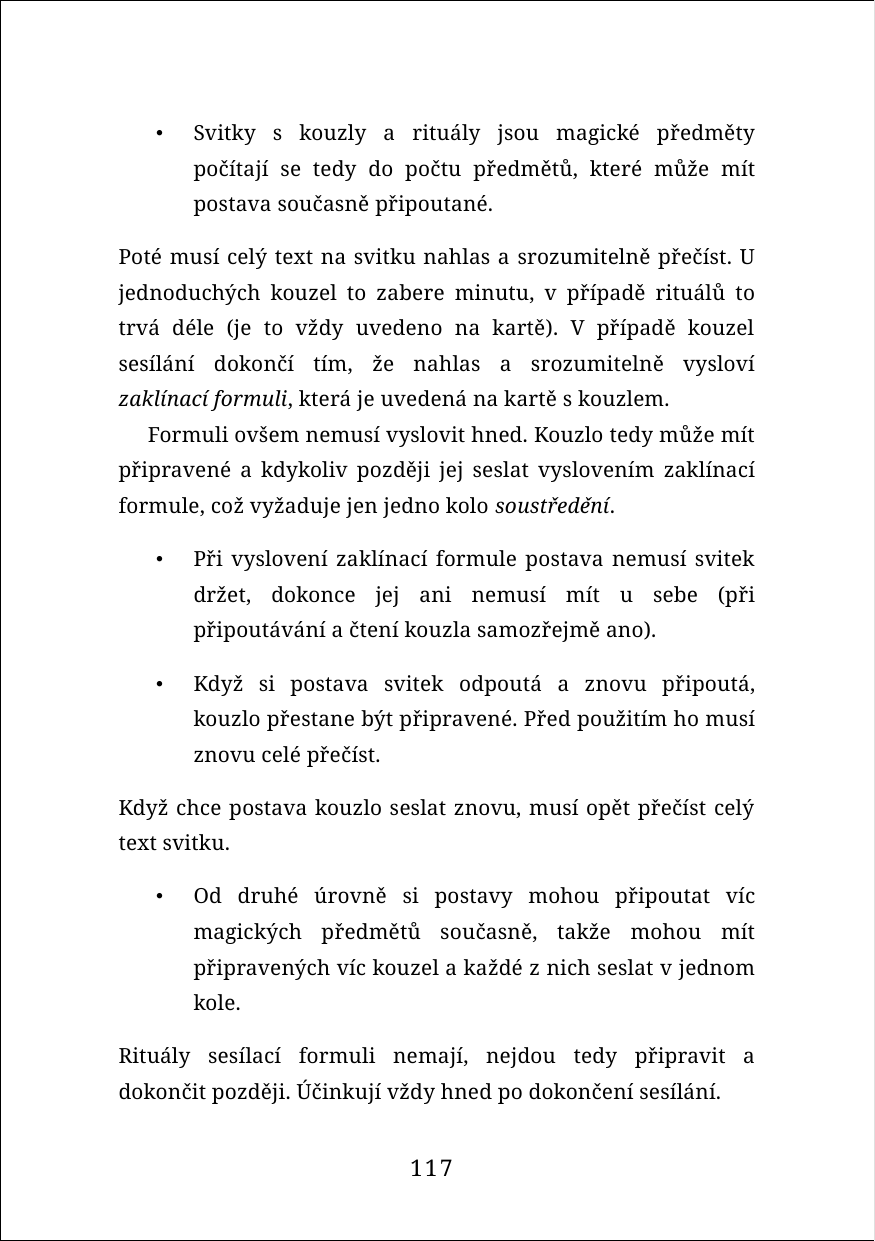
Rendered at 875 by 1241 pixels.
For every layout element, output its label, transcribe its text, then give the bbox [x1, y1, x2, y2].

list Od druhé úrovně si postavy mohou připoutat víc magických předmětů současně, takže mohou mít připravených víc kouzel a každé z nich seslat v jednom kole. [156, 882, 756, 1017]
list Při vyslovení zaklínací formule postava nemusí svitek držet, dokonce jej ani nemusí mít u sebe (při připoutávání a čtení kouzla samozřejmě ano). [156, 544, 756, 644]
text Poté musí celý text na svitku nahlas a srozumitelně přečíst. U jednoduchých kouzel to zabere minutu, v případě rituálů to trvá déle (je to vždy uvedeno na kartě). V případě kouzel sesílání dokončí tím, že nahlas a srozumitelně vysloví zaklínací formuli, která je uvedená na kartě s kouzlem. Formuli ovšem nemusí vyslovit hned. Kouzlo tedy může mít připravené a kdykoliv později jej seslat vyslovením zaklínací formule, což vyžaduje jen jedno kolo soustředění. [118, 242, 756, 519]
list Když si postava svitek odpoutá a znovu připoutá, kouzlo přestane být připravené. Před použitím ho musí znovu celé přečíst. [156, 669, 756, 768]
list Svitky s kouzly a rituály jsou magické předměty počítají se tedy do počtu předmětů, které může mít postava současně připoutané. [156, 118, 756, 218]
text Když chce postava kouzlo seslat znovu, musí opět přečíst celý text svitku. [118, 793, 756, 857]
text Rituály sesílací formuli nemají, nejdou tedy připravit a dokončit později. Účinkují vždy hned po dokončení sesílání. [118, 1041, 756, 1105]
